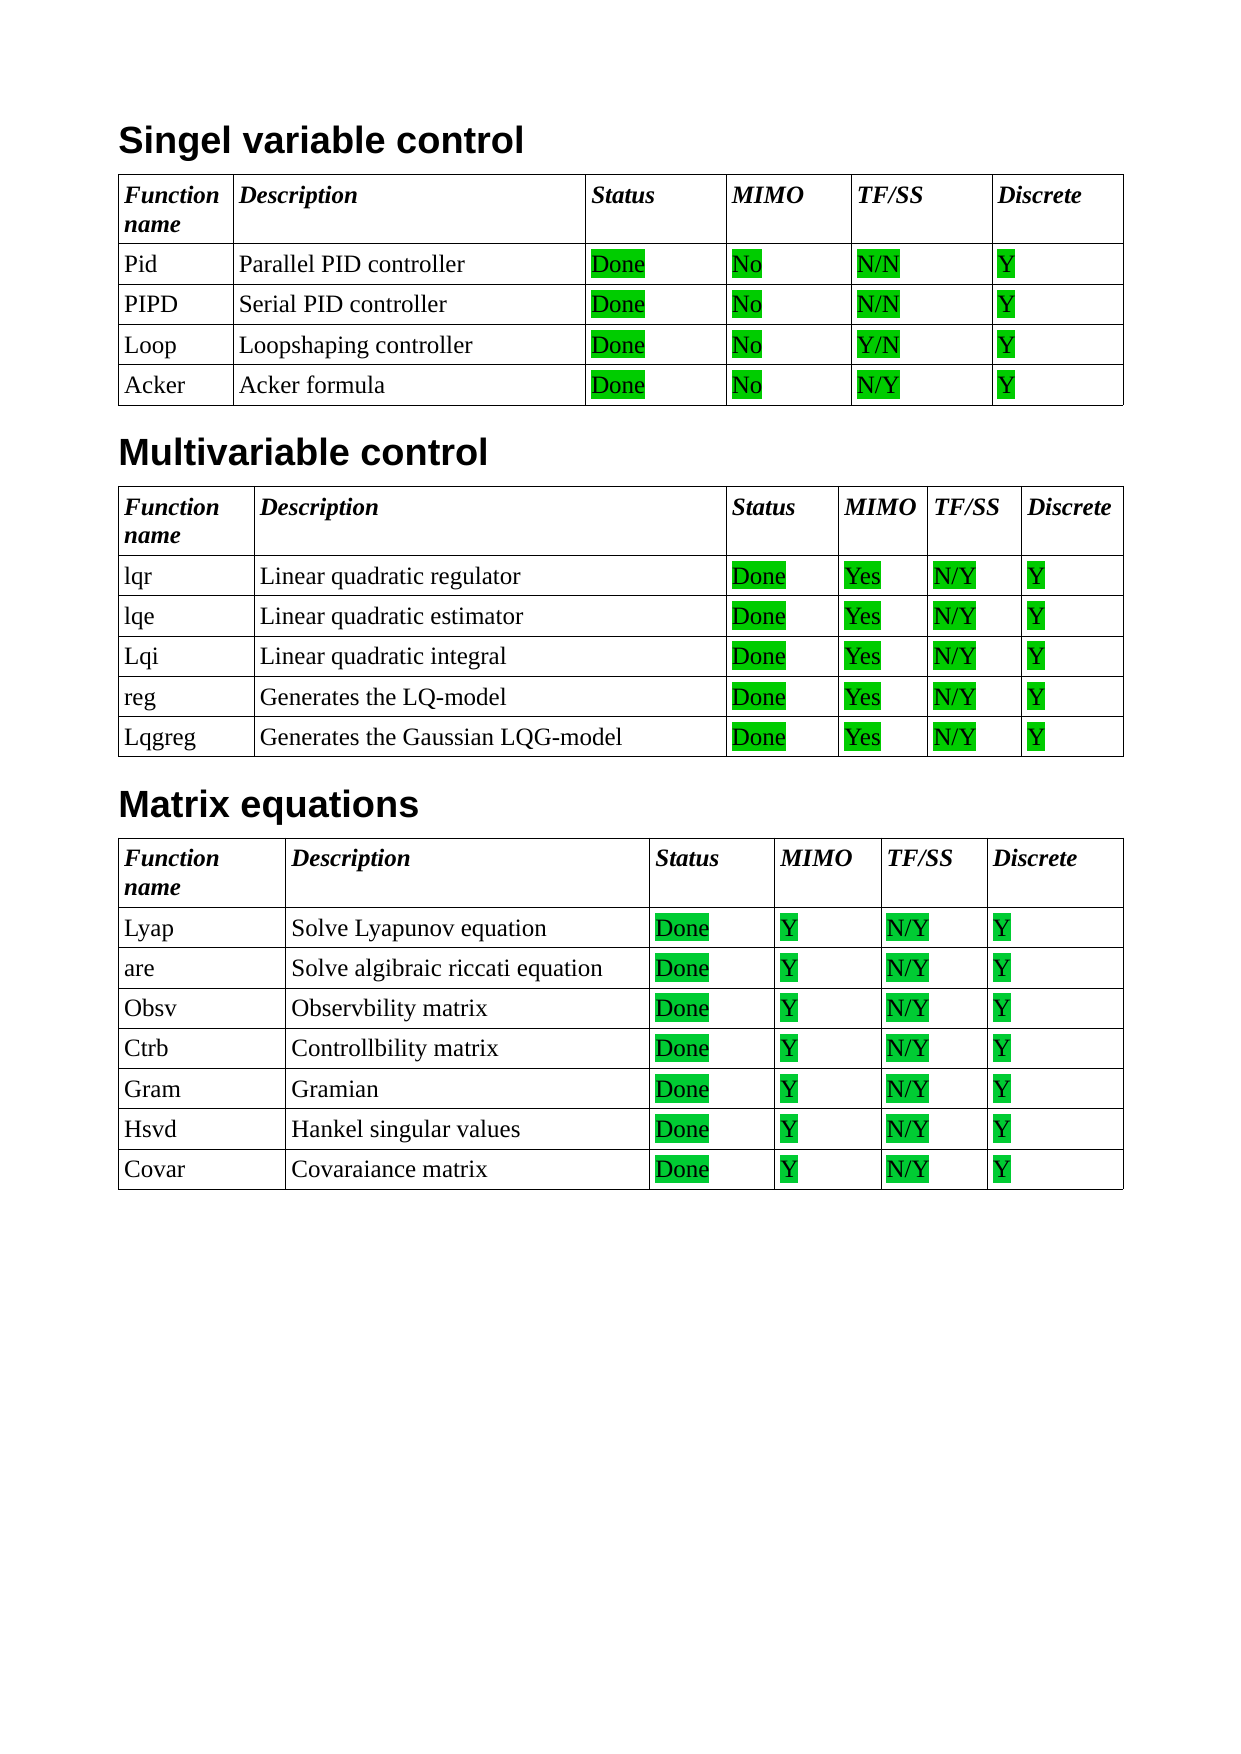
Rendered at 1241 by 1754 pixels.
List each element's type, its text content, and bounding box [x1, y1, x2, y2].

table_cell Done [586, 325, 726, 364]
table_cell Acker [119, 365, 233, 404]
table_cell Covaraiance matrix [286, 1150, 649, 1189]
table_cell Y [993, 285, 1123, 324]
table_cell Done [586, 365, 726, 404]
table_cell N/Y [928, 637, 1021, 676]
table_cell Y [1022, 556, 1123, 595]
table_cell Hsvd [119, 1109, 285, 1149]
table_cell Loop [119, 325, 233, 364]
table_cell Parallel PID controller [234, 244, 585, 284]
table_cell Lqgreg [119, 717, 254, 756]
table_cell Done [727, 717, 838, 756]
table_cell are [119, 948, 285, 987]
table_cell Controllbility matrix [286, 1029, 649, 1068]
table_cell Hankel singular values [286, 1109, 649, 1149]
table_cell Lyap [119, 908, 285, 947]
table_cell N/Y [882, 1069, 987, 1108]
table_cell Done [727, 677, 838, 716]
table_header TF/SS [928, 487, 1021, 555]
table_header Status [727, 487, 838, 555]
table_cell Y [775, 908, 881, 947]
table_cell Yes [839, 556, 927, 595]
table_cell Done [650, 989, 774, 1028]
table_cell Y [775, 989, 881, 1028]
table_cell Linear quadratic regulator [255, 556, 726, 595]
table_cell Done [586, 285, 726, 324]
table_cell Y [993, 365, 1123, 404]
table_cell No [727, 244, 851, 284]
table_cell Generates the LQ-model [255, 677, 726, 716]
table_header Discrete [1022, 487, 1123, 555]
table_cell Observbility matrix [286, 989, 649, 1028]
table_cell Gram [119, 1069, 285, 1108]
table_cell Linear quadratic estimator [255, 596, 726, 636]
table_cell Obsv [119, 989, 285, 1028]
table_header Description [255, 487, 726, 555]
table_header Description [234, 175, 585, 243]
table_cell Done [650, 1150, 774, 1189]
table_cell N/Y [882, 1150, 987, 1189]
table_cell Yes [839, 637, 927, 676]
table_cell Y [988, 989, 1123, 1028]
table_cell Solve Lyapunov equation [286, 908, 649, 947]
table_cell Y [1022, 637, 1123, 676]
subtitle Singel variable control [118, 118, 1122, 162]
table_cell Gramian [286, 1069, 649, 1108]
table_cell N/Y [882, 1109, 987, 1149]
table_cell Yes [839, 677, 927, 716]
table_cell Acker formula [234, 365, 585, 404]
table_cell N/Y [852, 365, 992, 404]
table_cell Y [988, 1029, 1123, 1068]
table_cell Generates the Gaussian LQG-model [255, 717, 726, 756]
table_cell N/Y [928, 596, 1021, 636]
table_cell Done [650, 1109, 774, 1149]
table_cell Done [650, 908, 774, 947]
subtitle Multivariable control [118, 430, 1122, 473]
table_cell Serial PID controller [234, 285, 585, 324]
table_cell Y [775, 1029, 881, 1068]
table_cell Done [650, 948, 774, 987]
table_cell N/Y [928, 556, 1021, 595]
table_cell Y [988, 1150, 1123, 1189]
table_cell Loopshaping controller [234, 325, 585, 364]
table_header Description [286, 839, 649, 907]
table_cell PIPD [119, 285, 233, 324]
table_cell Linear quadratic integral [255, 637, 726, 676]
table_cell Y [988, 1109, 1123, 1149]
table_cell Done [586, 244, 726, 284]
table_cell Y [988, 908, 1123, 947]
table_header Status [586, 175, 726, 243]
table_cell Done [650, 1029, 774, 1068]
table_cell Done [727, 596, 838, 636]
table_cell Covar [119, 1150, 285, 1189]
table_cell reg [119, 677, 254, 716]
table_cell Yes [839, 596, 927, 636]
table_cell Yes [839, 717, 927, 756]
table_cell Done [727, 637, 838, 676]
table_cell N/N [852, 285, 992, 324]
table_cell lqr [119, 556, 254, 595]
table_cell No [727, 365, 851, 404]
table_cell Done [727, 556, 838, 595]
table_header MIMO [775, 839, 881, 907]
table_cell Y [775, 1150, 881, 1189]
table_header Function name [119, 839, 285, 907]
table_cell Y [988, 1069, 1123, 1108]
table_cell Y [775, 1069, 881, 1108]
table_cell N/N [852, 244, 992, 284]
table_cell Y [993, 244, 1123, 284]
table_cell Ctrb [119, 1029, 285, 1068]
table_cell Y [993, 325, 1123, 364]
table_cell Solve algibraic riccati equation [286, 948, 649, 987]
table_header TF/SS [882, 839, 987, 907]
table_header Function name [119, 487, 254, 555]
table_cell Pid [119, 244, 233, 284]
table_cell N/Y [928, 717, 1021, 756]
table_cell N/Y [928, 677, 1021, 716]
table_cell lqe [119, 596, 254, 636]
table_header Discrete [988, 839, 1123, 907]
table_cell Done [650, 1069, 774, 1108]
table_cell Y [775, 948, 881, 987]
table_header MIMO [727, 175, 851, 243]
table_cell Y [1022, 717, 1123, 756]
table_cell No [727, 325, 851, 364]
table_cell N/Y [882, 948, 987, 987]
table_cell Y [1022, 596, 1123, 636]
table_header MIMO [839, 487, 927, 555]
table_cell N/Y [882, 908, 987, 947]
table_cell N/Y [882, 989, 987, 1028]
table_header Function name [119, 175, 233, 243]
table_cell N/Y [882, 1029, 987, 1068]
table_cell Lqi [119, 637, 254, 676]
table_header Discrete [993, 175, 1123, 243]
table_cell Y [988, 948, 1123, 987]
table_header TF/SS [852, 175, 992, 243]
table_cell Y/N [852, 325, 992, 364]
table_cell Y [1022, 677, 1123, 716]
table_cell No [727, 285, 851, 324]
subtitle Matrix equations [118, 782, 1122, 825]
table_cell Y [775, 1109, 881, 1149]
table_header Status [650, 839, 774, 907]
